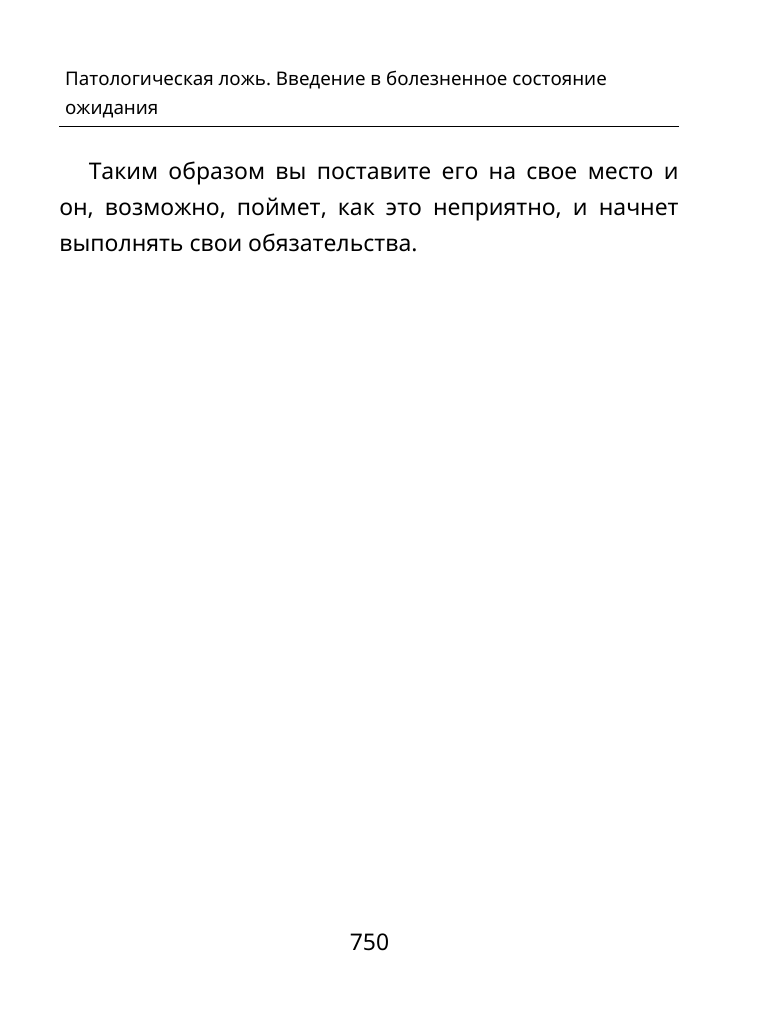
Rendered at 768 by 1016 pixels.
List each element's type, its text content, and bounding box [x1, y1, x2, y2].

text Таким образом вы поставите его на свое место и он, возможно, поймет, как это неприятно, и начнет выполнять свои обязательства. [59, 155, 679, 258]
